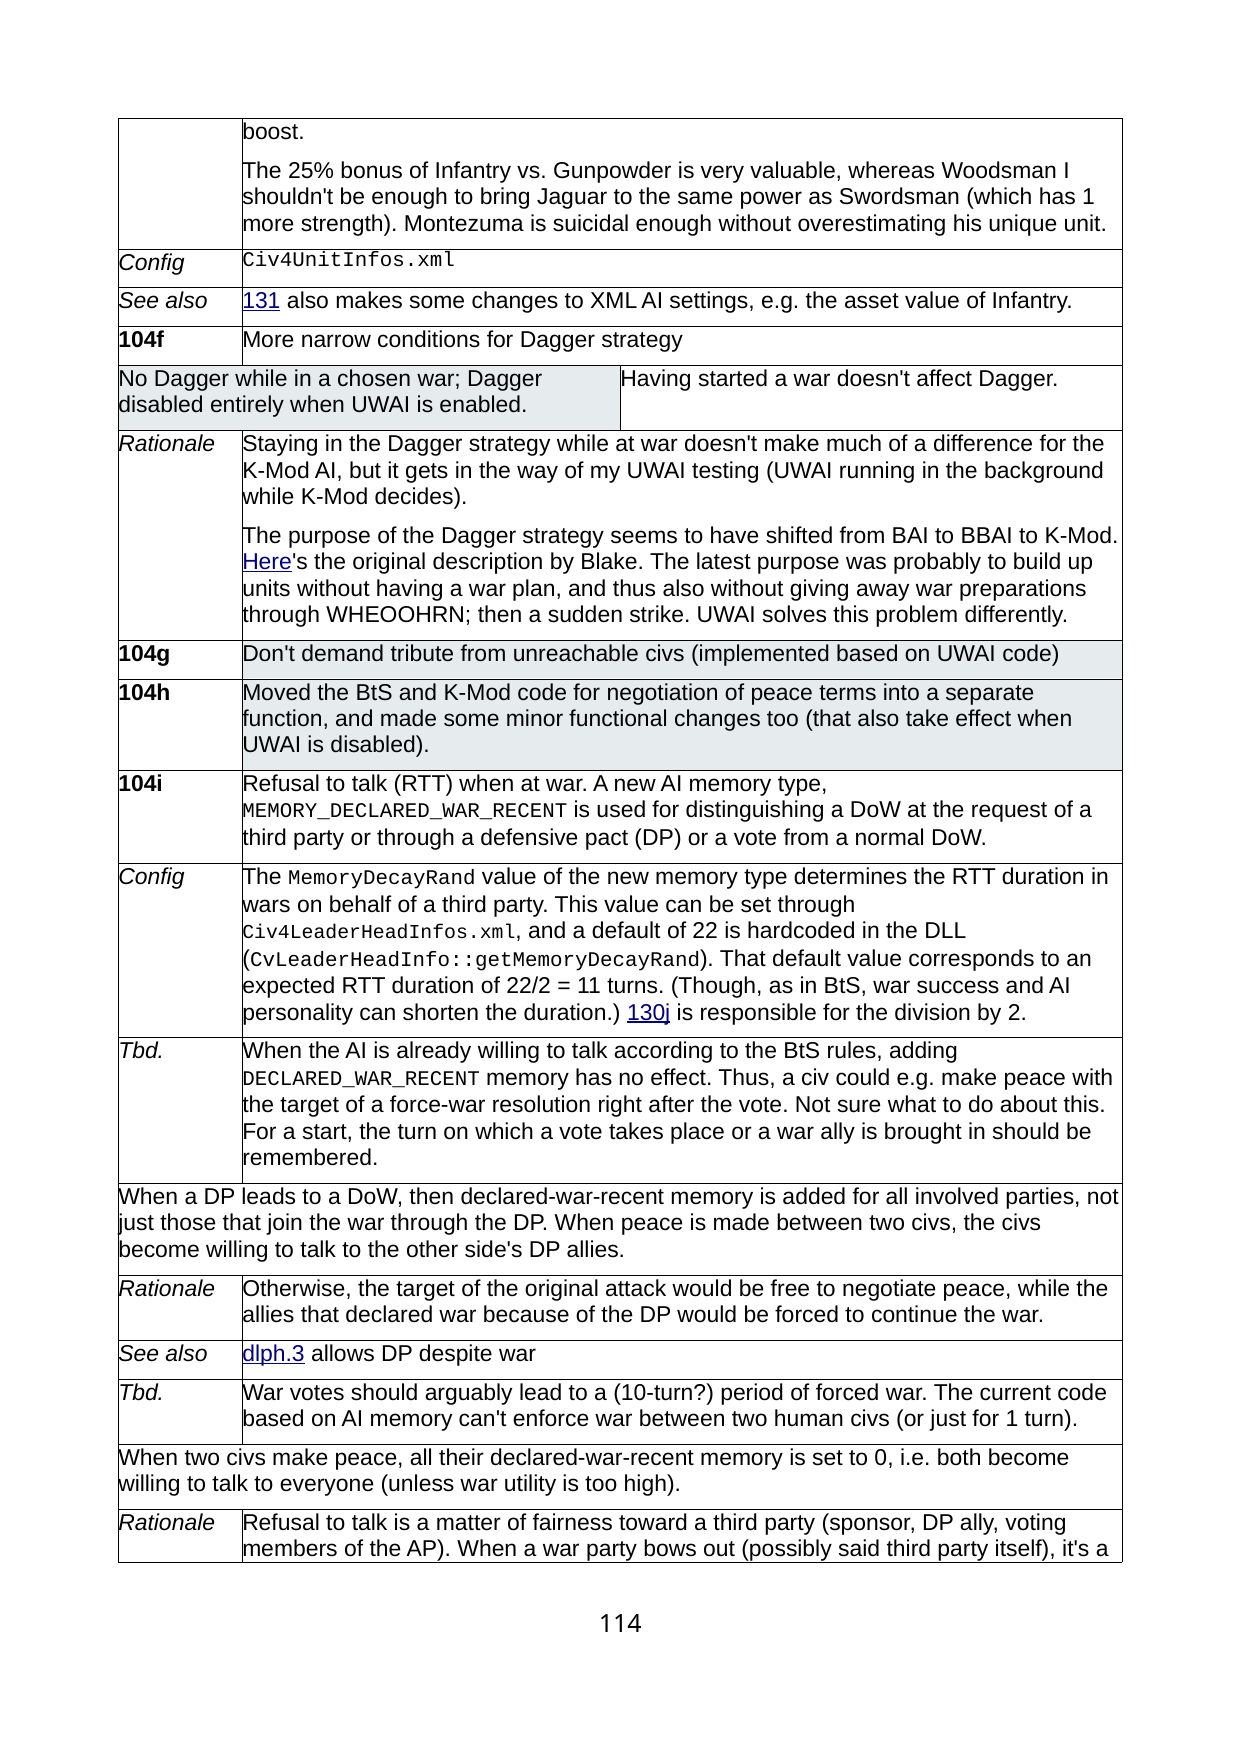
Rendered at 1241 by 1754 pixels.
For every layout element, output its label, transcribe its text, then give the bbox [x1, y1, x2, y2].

table_cell Rationale [119, 1276, 242, 1340]
table_cell 131 also makes some changes to XML AI settings, e.g. the asset value of Infantry. [243, 288, 1122, 326]
table_cell No Dagger while in a chosen war; Dagger disabled entirely when UWAI is enabled. [119, 366, 620, 430]
table_cell Civ4UnitInfos.xml [243, 250, 1122, 287]
table_cell Staying in the Dagger strategy while at war doesn't make much of a difference for the K-Mod AI, but it gets in the way of my UWAI testing (UWAI running in the background while K-Mod decides). The purpose of the Dagger strategy seems to have shifted from BAI to BBAI to K-Mod. Here's the original description by Blake. The latest purpose was probably to build up units without having a war plan, and thus also without giving away war preparations through WHEOOHRN; then a sudden strike. UWAI solves this problem differently. [243, 431, 1122, 639]
table_cell War votes should arguably lead to a (10-turn?) period of forced war. The current code based on AI memory can't enforce war between two human civs (or just for 1 turn). [243, 1380, 1122, 1444]
table_cell 104i [119, 771, 242, 863]
table_cell When the AI is already willing to talk according to the BtS rules, adding DECLARED_WAR_RECENT memory has no effect. Thus, a civ could e.g. make peace with the target of a force-war resolution right after the vote. Not sure what to do about this. For a start, the turn on which a vote takes place or a war ally is brought in should be remembered. [243, 1038, 1122, 1183]
table_cell Otherwise, the target of the original attack would be free to negotiate peace, while the allies that declared war because of the DP would be forced to continue the war. [243, 1276, 1122, 1340]
table_cell Rationale [119, 1510, 242, 1562]
table_cell Config [119, 864, 242, 1037]
table_cell Having started a war doesn't affect Dagger. [621, 366, 1122, 430]
table_cell 104g [119, 641, 242, 678]
table_cell Tbd. [119, 1380, 242, 1444]
table_cell [119, 119, 242, 248]
table_cell Moved the BtS and K-Mod code for negotiation of peace terms into a separate function, and made some minor functional changes too (that also take effect when UWAI is disabled). [243, 680, 1122, 770]
table_cell dlph.3 allows DP despite war [243, 1341, 1122, 1378]
table_cell 104f [119, 327, 242, 365]
table_cell Config [119, 250, 242, 287]
table_cell Don't demand tribute from unreachable civs (implemented based on UWAI code) [243, 641, 1122, 678]
table_cell boost. The 25% bonus of Infantry vs. Gunpowder is very valuable, whereas Woodsman I shouldn't be enough to bring Jaguar to the same power as Swordsman (which has 1 more strength). Montezuma is suicidal enough without overestimating his unique unit. [243, 119, 1122, 248]
table_cell 104h [119, 680, 242, 770]
table_cell Tbd. [119, 1038, 242, 1183]
table_cell When a DP leads to a DoW, then declared-war-recent memory is added for all involved parties, not just those that join the war through the DP. When peace is made between two civs, the civs become willing to talk to the other side's DP allies. [119, 1184, 1122, 1274]
table_cell See also [119, 1341, 242, 1378]
table_cell More narrow conditions for Dagger strategy [243, 327, 1122, 365]
table_cell See also [119, 288, 242, 326]
table_cell When two civs make peace, all their declared-war-recent memory is set to 0, i.e. both become willing to talk to everyone (unless war utility is too high). [119, 1445, 1122, 1509]
table_cell Refusal to talk is a matter of fairness toward a third party (sponsor, DP ally, voting members of the AP). When a war party bows out (possibly said third party itself), it's a [243, 1510, 1122, 1562]
table_cell Refusal to talk (RTT) when at war. A new AI memory type, MEMORY_DECLARED_WAR_RECENT is used for distinguishing a DoW at the request of a third party or through a defensive pact (DP) or a vote from a normal DoW. [243, 771, 1122, 863]
table_cell The MemoryDecayRand value of the new memory type determines the RTT duration in wars on behalf of a third party. This value can be set through Civ4LeaderHeadInfos.xml, and a default of 22 is hardcoded in the DLL (CvLeaderHeadInfo::getMemoryDecayRand). That default value corresponds to an expected RTT duration of 22/2 = 11 turns. (Though, as in BtS, war success and AI personality can shorten the duration.) 130j is responsible for the division by 2. [243, 864, 1122, 1037]
table_cell Rationale [119, 431, 242, 639]
